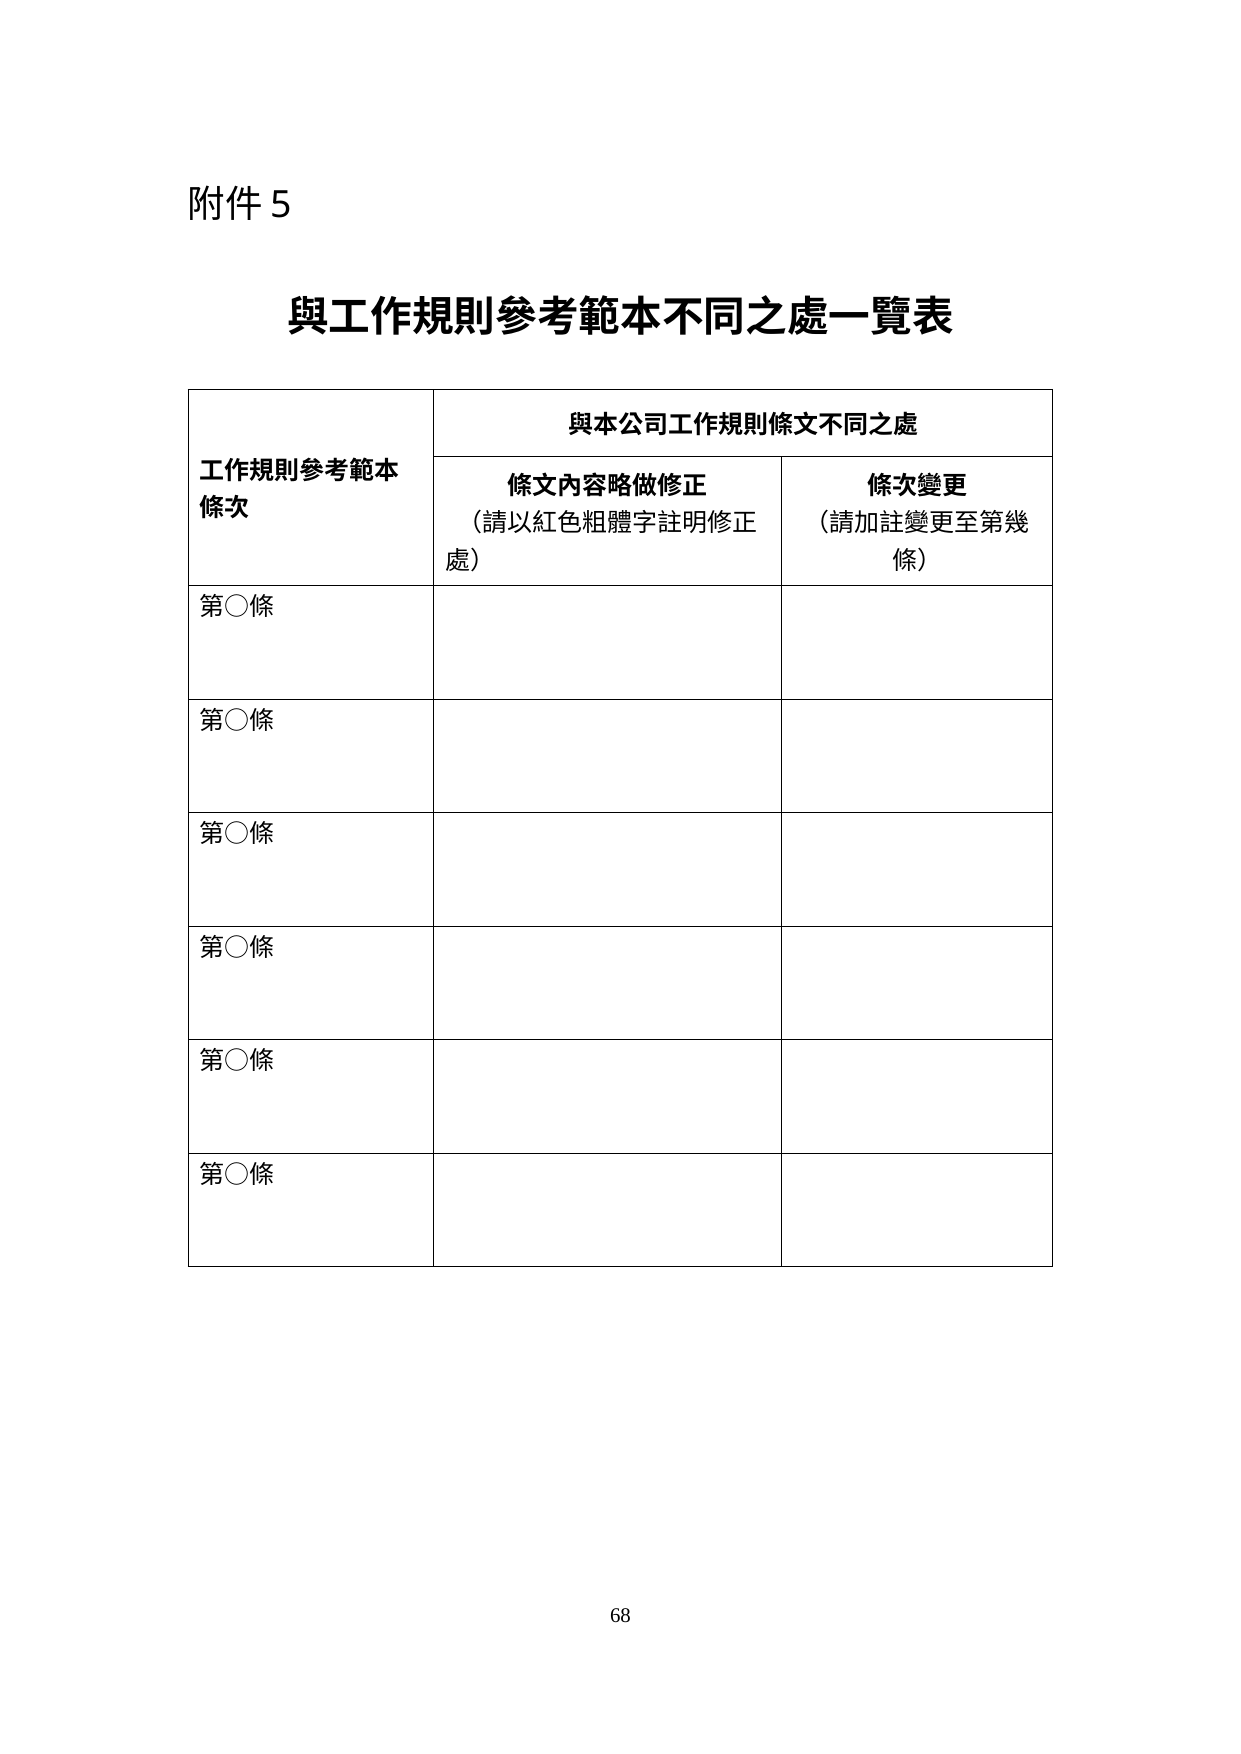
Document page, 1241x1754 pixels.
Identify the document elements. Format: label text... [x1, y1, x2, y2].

table_cell 第○條 [189, 1040, 433, 1153]
table_cell [782, 586, 1052, 698]
table_cell [434, 927, 781, 1039]
table_cell [782, 813, 1052, 926]
table_cell [782, 700, 1052, 812]
table_cell [434, 1154, 781, 1266]
table_header 與本公司工作規則條文不同之處 [434, 390, 1052, 456]
table_cell [782, 1040, 1052, 1153]
table_cell [434, 700, 781, 812]
table_cell [434, 586, 781, 698]
table_cell 條次變更 （請加註變更至第幾條） [782, 457, 1052, 585]
table_header 工作規則參考範本條次 [189, 390, 433, 585]
table_cell [434, 813, 781, 926]
table_cell 第○條 [189, 1154, 433, 1266]
table_cell 第○條 [189, 927, 433, 1039]
text 與工作規則參考範本不同之處一覽表 [187, 276, 1053, 351]
table_cell 第○條 [189, 813, 433, 926]
table_cell 條文內容略做修正 （請以紅色粗體字註明修正處） [434, 457, 781, 585]
table_cell 第○條 [189, 586, 433, 698]
table_cell [434, 1040, 781, 1153]
table_cell [782, 927, 1052, 1039]
table_cell [782, 1154, 1052, 1266]
table_cell 第○條 [189, 700, 433, 812]
text 附件5 [187, 164, 1050, 239]
